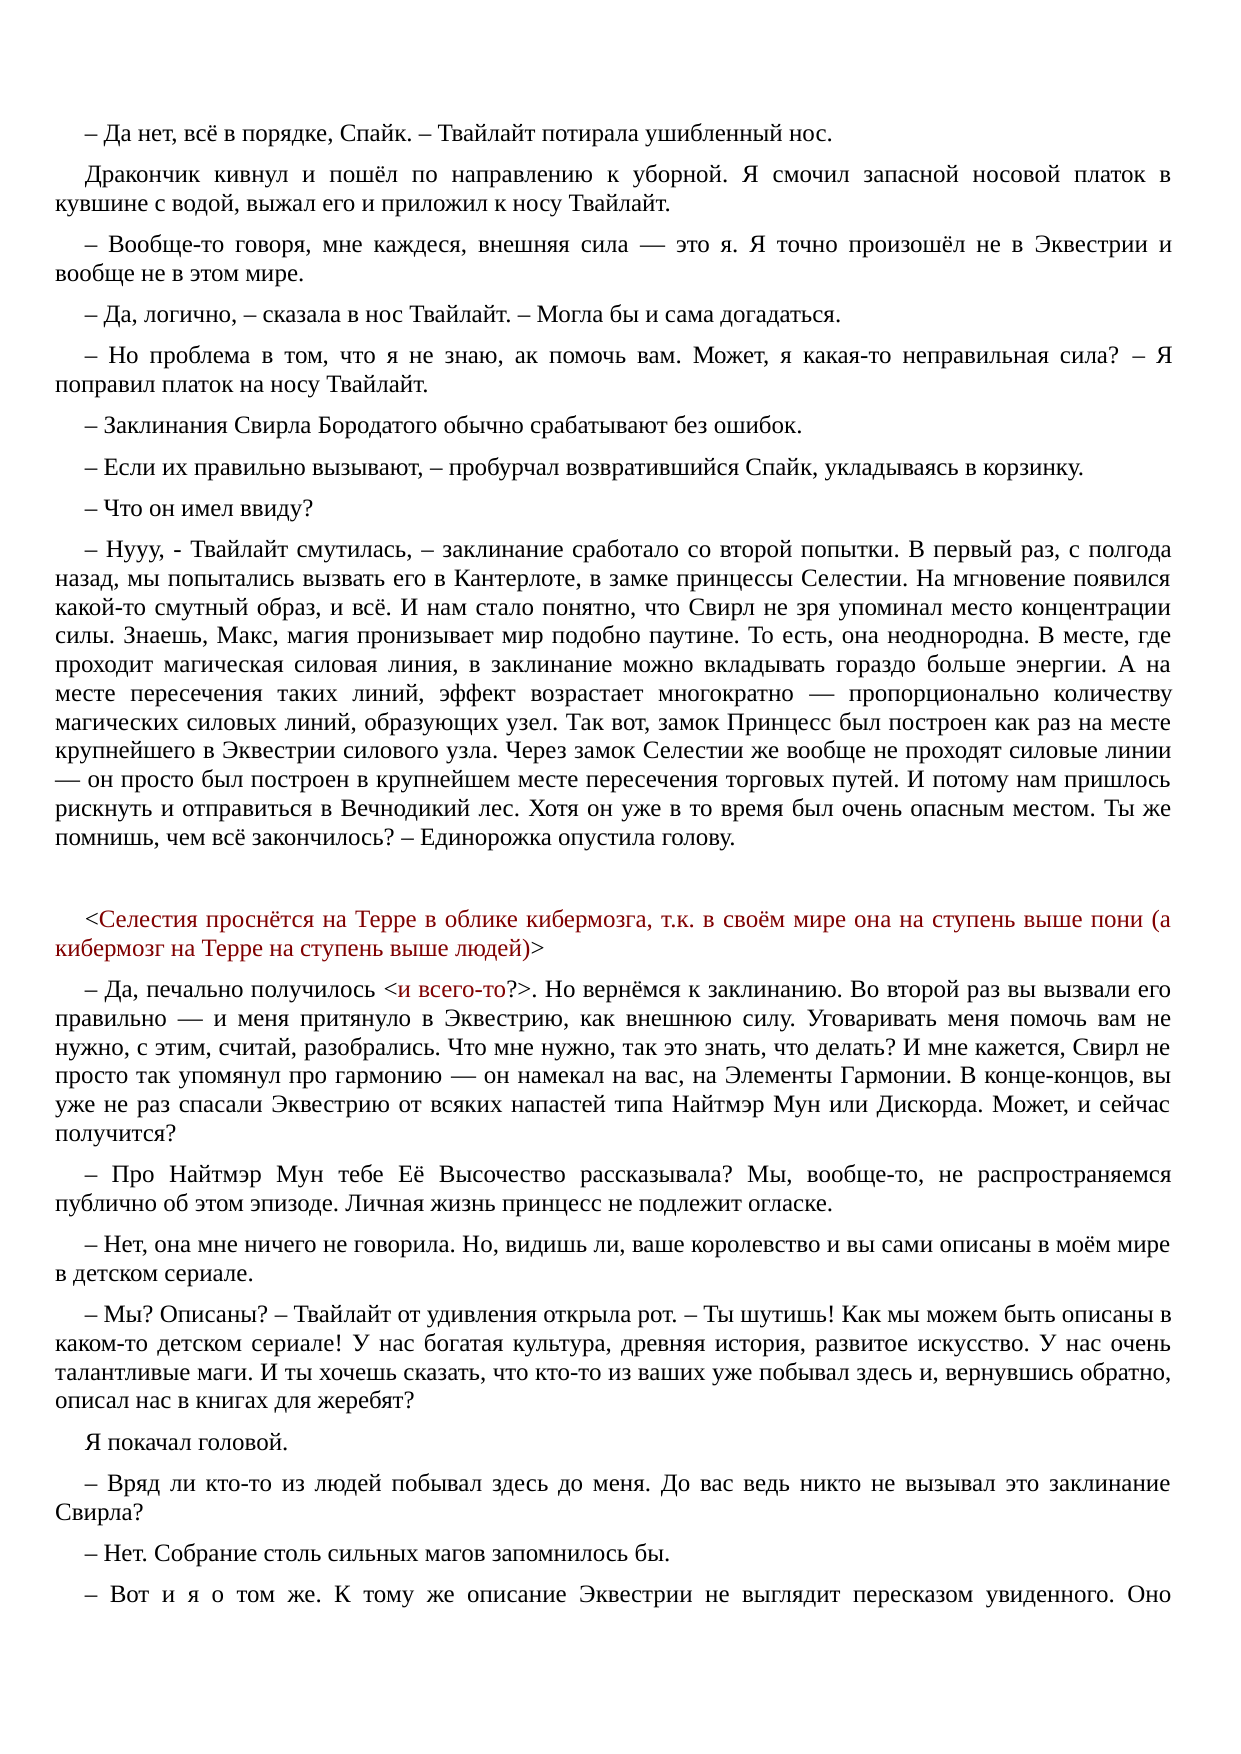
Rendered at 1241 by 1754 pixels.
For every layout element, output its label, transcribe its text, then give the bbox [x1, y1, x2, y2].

text – Да, логично, – сказала в нос Твайлайт. – Могла бы и сама догадаться. [55, 299, 1172, 328]
text – Да, печально получилось <и всего-то?>. Но вернёмся к заклинанию. Во второй раз вы вызвали его правильно — и меня притянуло в Эквестрию, как внешнюю силу. Уговаривать меня помочь вам не нужно, с этим, считай, разобрались. Что мне нужно, так это знать, что делать? И мне кажется, Свирл не просто так упомянул про гармонию — он намекал на вас, на Элементы Гармонии. В конце-концов, вы уже не раз спасали Эквестрию от всяких напастей типа Найтмэр Мун или Дискорда. Может, и сейчас получится? [55, 974, 1172, 1147]
text – Заклинания Свирла Бородатого обычно срабатывают без ошибок. [55, 411, 1172, 439]
text – Вообще-то говоря, мне каждеся, внешняя сила — это я. Я точно произошёл не в Эквестрии и вообще не в этом мире. [55, 229, 1172, 287]
text <Селестия проснётся на Терре в облике кибермозга, т.к. в своём мире она на ступень выше пони (а кибермозг на Терре на ступень выше людей)> [55, 904, 1172, 962]
text – Да нет, всё в порядке, Спайк. – Твайлайт потирала ушибленный нос. [55, 118, 1172, 147]
text – Вот и я о том же. К тому же описание Эквестрии не выглядит пересказом увиденного. Оно [55, 1579, 1172, 1608]
text – Если их правильно вызывают, – пробурчал возвратившийся Спайк, укладываясь в корзинку. [55, 452, 1172, 481]
text – Вряд ли кто-то из людей побывал здесь до меня. До вас ведь никто не вызывал это заклинание Свирла? [55, 1468, 1172, 1526]
text – Но проблема в том, что я не знаю, ак помочь вам. Может, я какая-то неправильная сила? – Я поправил платок на носу Твайлайт. [55, 341, 1172, 398]
text – Нет, она мне ничего не говорила. Но, видишь ли, ваше королевство и вы сами описаны в моём мире в детском сериале. [55, 1229, 1172, 1287]
text – Нет. Собрание столь сильных магов запомнилось бы. [55, 1538, 1172, 1567]
text – Про Найтмэр Мун тебе Её Высочество рассказывала? Мы, вообще-то, не распространяемся публично об этом эпизоде. Личная жизнь принцесс не подлежит огласке. [55, 1159, 1172, 1217]
text Дракончик кивнул и пошёл по направлению к уборной. Я смочил запасной носовой платок в кувшине с водой, выжал его и приложил к носу Твайлайт. [55, 159, 1172, 217]
text Я покачал головой. [55, 1427, 1172, 1456]
text – Мы? Описаны? – Твайлайт от удивления открыла рот. – Ты шутишь! Как мы можем быть описаны в каком-то детском сериале! У нас богатая культура, древняя история, развитое искусство. У нас очень талантливые маги. И ты хочешь сказать, что кто-то из ваших уже побывал здесь и, вернувшись обратно, описал нас в книгах для жеребят? [55, 1299, 1172, 1414]
text – Что он имел ввиду? [55, 493, 1172, 522]
text – Нууу, - Твайлайт смутилась, – заклинание сработало со второй попытки. В первый раз, с полгода назад, мы попытались вызвать его в Кантерлоте, в замке принцессы Селестии. На мгновение появился какой-то смутный образ, и всё. И нам стало понятно, что Свирл не зря упоминал место концентрации силы. Знаешь, Макс, магия пронизывает мир подобно паутине. То есть, она неоднородна. В месте, где проходит магическая силовая линия, в заклинание можно вкладывать гораздо больше энергии. А на месте пересечения таких линий, эффект возрастает многократно — пропорционально количеству магических силовых линий, образующих узел. Так вот, замок Принцесс был построен как раз на месте крупнейшего в Эквестрии силового узла. Через замок Селестии же вообще не проходят силовые линии — он просто был построен в крупнейшем месте пересечения торговых путей. И потому нам пришлось рискнуть и отправиться в Вечнодикий лес. Хотя он уже в то время был очень опасным местом. Ты же помнишь, чем всё закончилось? – Единорожка опустила голову. [55, 534, 1172, 851]
